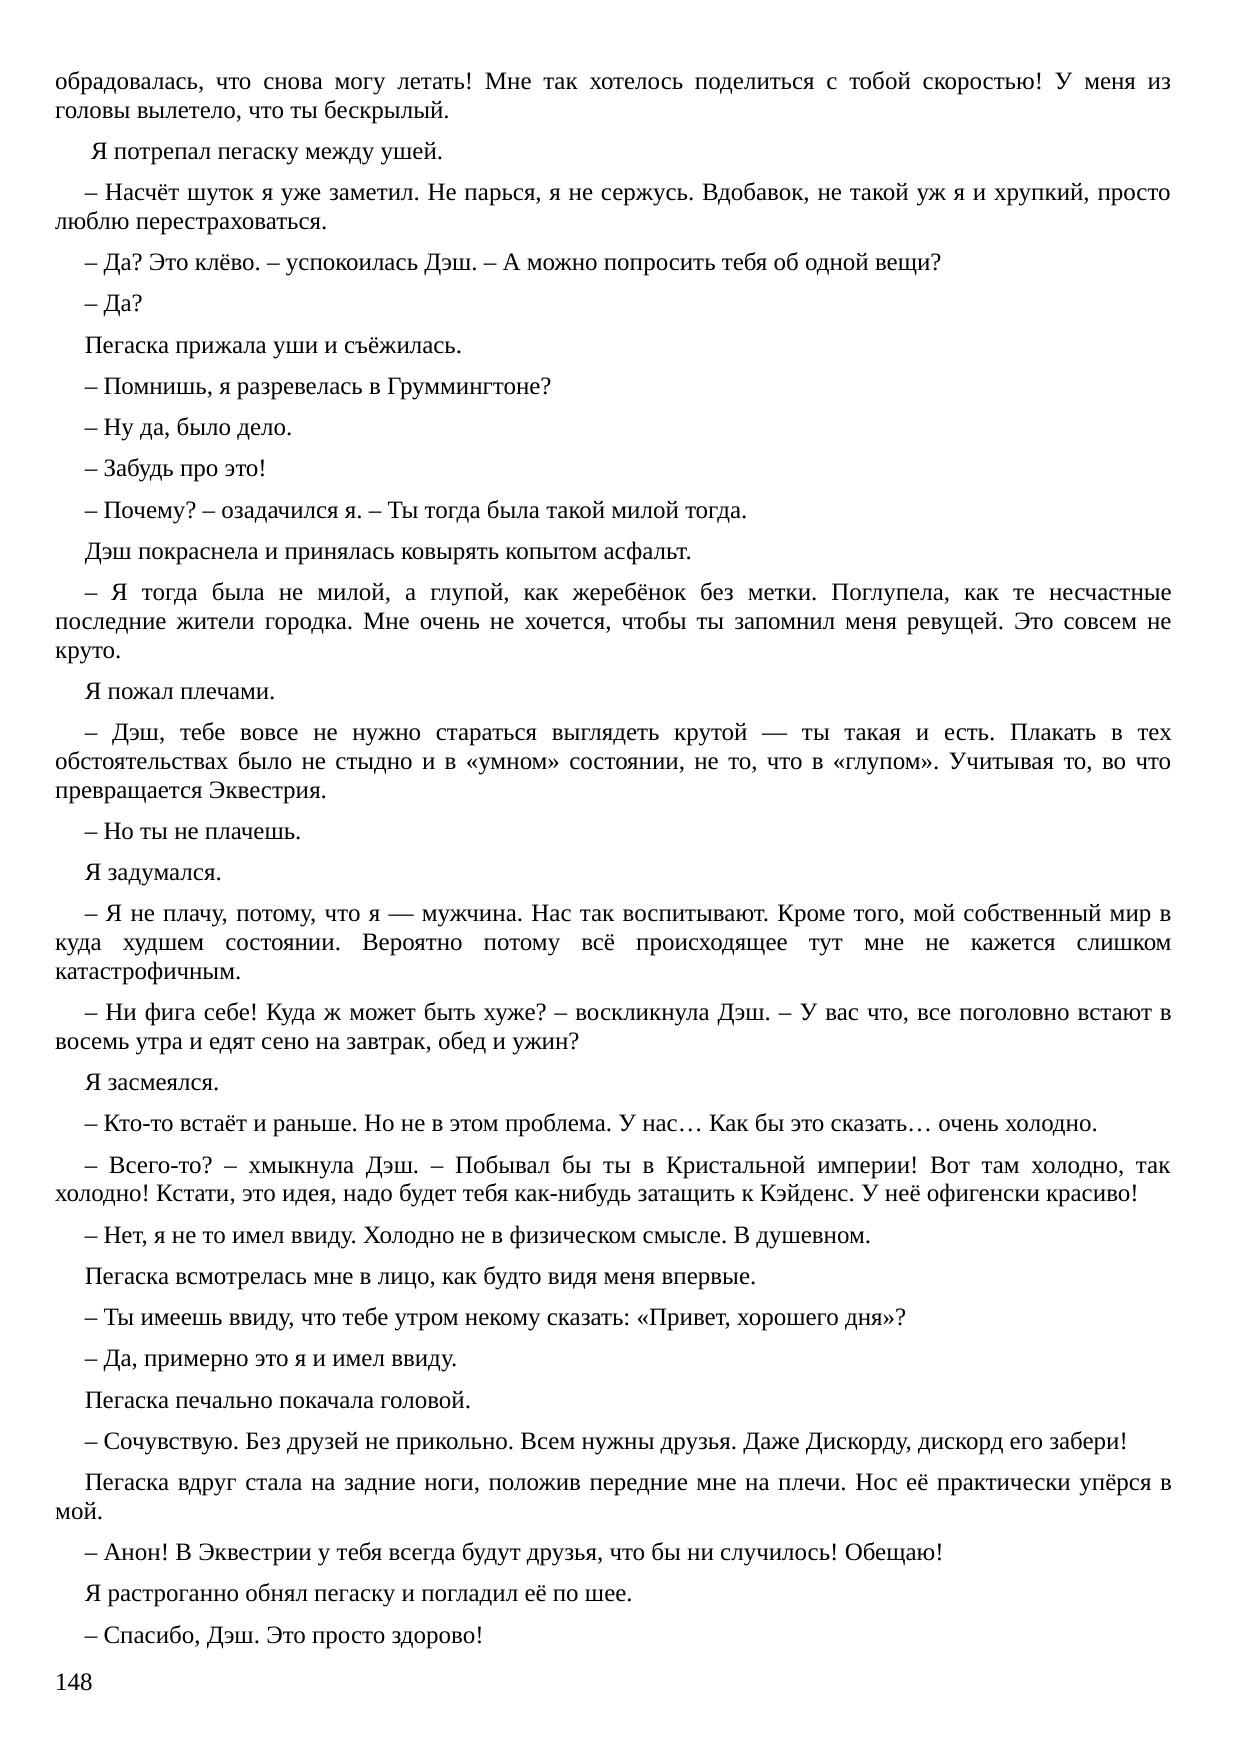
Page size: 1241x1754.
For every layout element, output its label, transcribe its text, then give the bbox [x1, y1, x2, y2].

text Пегаска всмотрелась мне в лицо, как будто видя меня впервые. [55, 1261, 1173, 1290]
text – Ну да, было дело. [55, 412, 1173, 441]
text Я засмеялся. [55, 1067, 1173, 1096]
text – Но ты не плачешь. [55, 816, 1173, 845]
text – Сочувствую. Без друзей не прикольно. Всем нужны друзья. Даже Дискорду, дискорд его забери! [55, 1426, 1173, 1455]
text – Забудь про это! [55, 453, 1173, 482]
text – Да? [55, 288, 1173, 317]
text – Дэш, тебе вовсе не нужно стараться выглядеть крутой — ты такая и есть. Плакать в тех обстоятельствах было не стыдно и в «умном» состоянии, не то, что в «глупом». Учитывая то, во что превращается Эквестрия. [55, 717, 1173, 803]
text Дэш покраснела и принялась ковырять копытом асфальт. [55, 536, 1173, 565]
text – Я тогда была не милой, а глупой, как жеребёнок без метки. Поглупела, как те несчастные последние жители городка. Мне очень не хочется, чтобы ты запомнил меня ревущей. Это совсем не круто. [55, 577, 1173, 663]
text – Помнишь, я разревелась в Груммингтоне? [55, 371, 1173, 400]
text – Ни фига себе! Куда ж может быть хуже? – воскликнула Дэш. – У вас что, все поголовно встают в восемь утра и едят сено на завтрак, обед и ужин? [55, 997, 1173, 1055]
text Пегаска вдруг стала на задние ноги, положив передние мне на плечи. Нос её практически упёрся в мой. [55, 1467, 1173, 1525]
text – Почему? – озадачился я. – Ты тогда была такой милой тогда. [55, 495, 1173, 523]
text – Спасибо, Дэш. Это просто здорово! [55, 1620, 1173, 1648]
text – Я не плачу, потому, что я — мужчина. Нас так воспитывают. Кроме того, мой собственный мир в куда худшем состоянии. Вероятно потому всё происходящее тут мне не кажется слишком катастрофичным. [55, 898, 1173, 985]
text Я потрепал пегаску между ушей. [55, 136, 1173, 165]
text Пегаска печально покачала головой. [55, 1385, 1173, 1413]
text Пегаска прижала уши и съёжилась. [55, 330, 1173, 358]
text Я пожал плечами. [55, 676, 1173, 705]
text – Нет, я не то имел ввиду. Холодно не в физическом смысле. В душевном. [55, 1220, 1173, 1248]
text обрадовалась, что снова могу летать! Мне так хотелось поделиться с тобой скоростью! У меня из головы вылетело, что ты бескрылый. [55, 66, 1173, 123]
text – Кто-то встаёт и раньше. Но не в этом проблема. У нас… Как бы это сказать… очень холодно. [55, 1108, 1173, 1137]
text – Ты имеешь ввиду, что тебе утром некому сказать: «Привет, хорошего дня»? [55, 1302, 1173, 1331]
text Я задумался. [55, 857, 1173, 886]
text – Анон! В Эквестрии у тебя всегда будут друзья, что бы ни случилось! Обещаю! [55, 1537, 1173, 1566]
text Я растроганно обнял пегаску и погладил её по шее. [55, 1578, 1173, 1607]
text – Да, примерно это я и имел ввиду. [55, 1343, 1173, 1372]
text – Да? Это клёво. – успокоилась Дэш. – А можно попросить тебя об одной вещи? [55, 247, 1173, 276]
text – Насчёт шуток я уже заметил. Не парься, я не сержусь. Вдобавок, не такой уж я и хрупкий, просто люблю перестраховаться. [55, 177, 1173, 235]
text – Всего-то? – хмыкнула Дэш. – Побывал бы ты в Кристальной империи! Вот там холодно, так холодно! Кстати, это идея, надо будет тебя как-нибудь затащить к Кэйденс. У неё офигенски красиво! [55, 1150, 1173, 1207]
